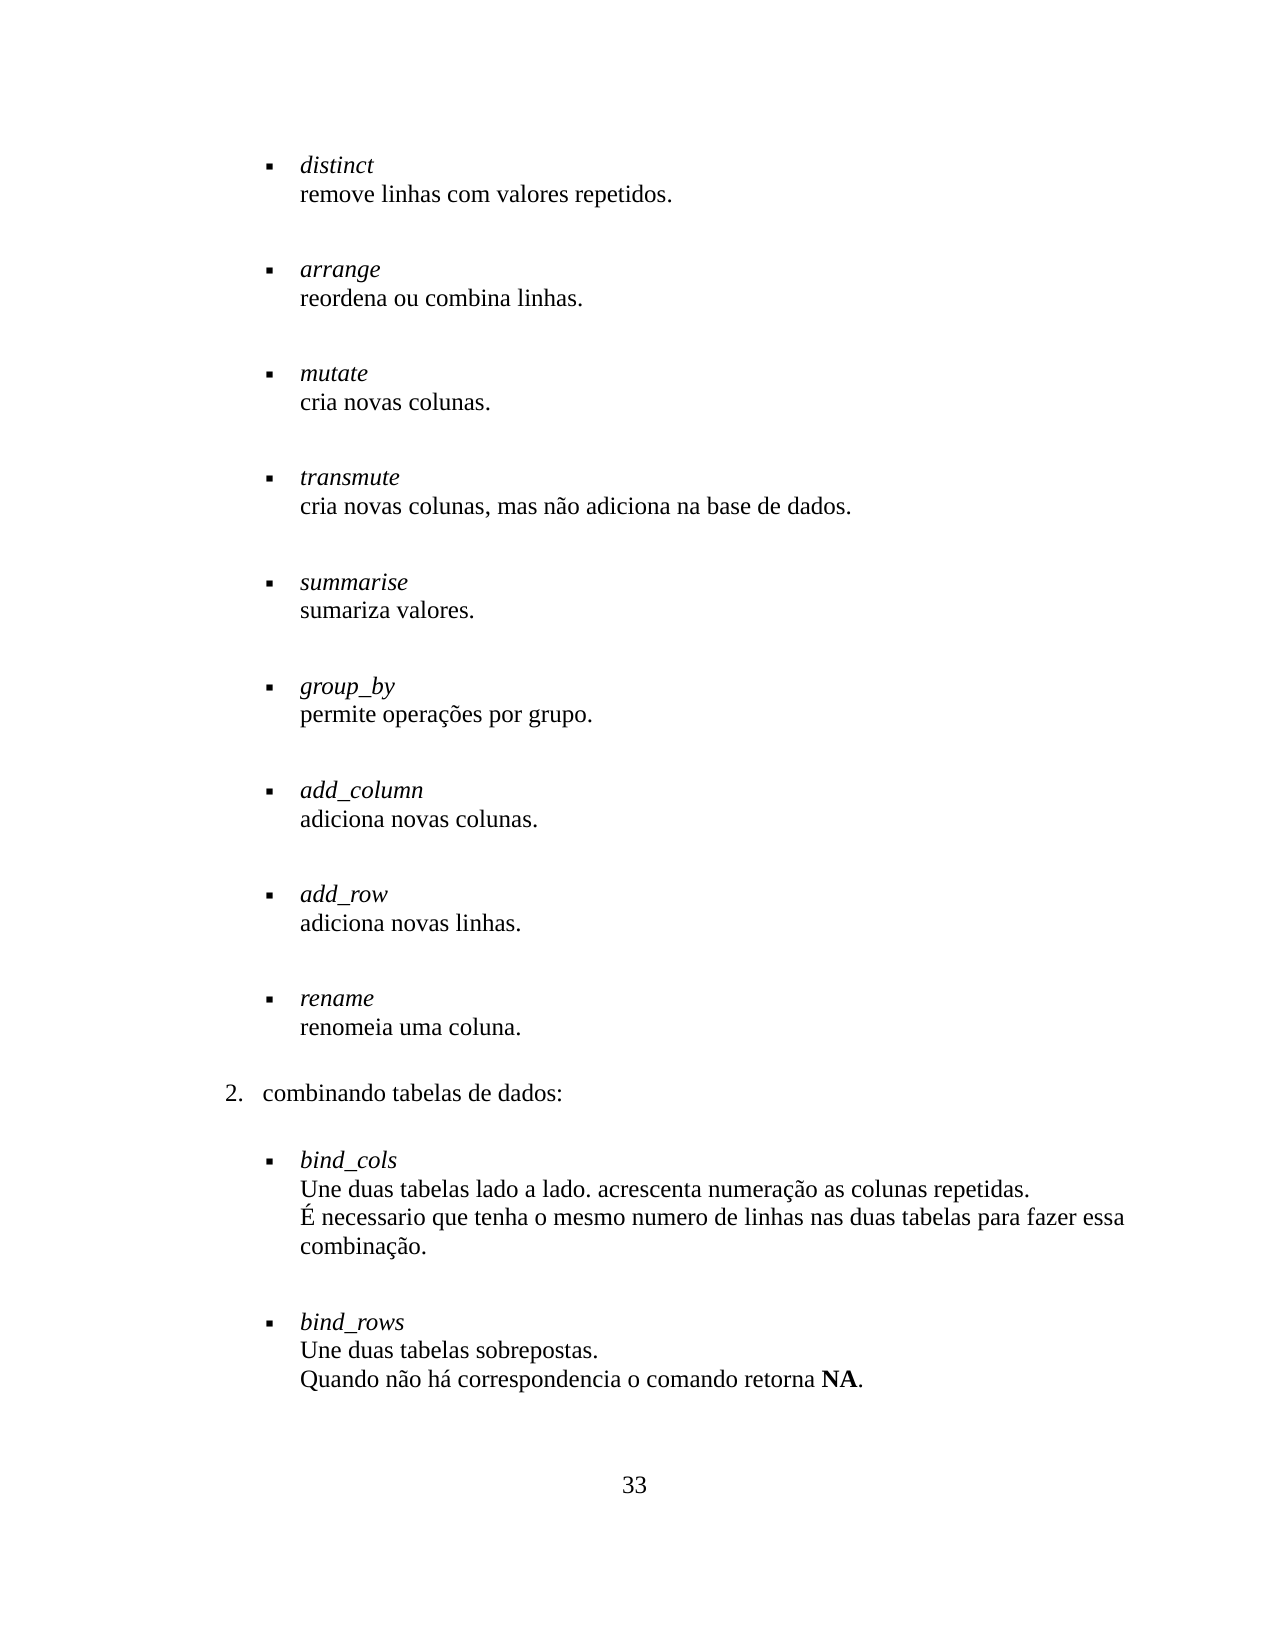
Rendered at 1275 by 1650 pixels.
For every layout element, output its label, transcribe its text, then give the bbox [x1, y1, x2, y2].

list arrange reordena ou combina linhas. [262, 254, 1125, 340]
list bind_rows Une duas tabelas sobrepostas. Quando não há correspondencia o comando retorna NA. [262, 1307, 1125, 1422]
list distinct remove linhas com valores repetidos. [262, 150, 1125, 236]
list transmute cria novas colunas, mas não adiciona na base de dados. [262, 462, 1125, 549]
list add_column adiciona novas colunas. [262, 775, 1125, 861]
list add_row adiciona novas linhas. [262, 879, 1125, 965]
list combinando tabelas de dados: [225, 1078, 1125, 1136]
list group_by permite operações por grupo. [262, 671, 1125, 757]
list bind_cols Une duas tabelas lado a lado. acrescenta numeração as colunas repetidas. É necessario que tenha o mesmo numero de linhas nas duas tabelas para fazer essa combinação. [262, 1145, 1125, 1289]
list rename renomeia uma coluna. [262, 983, 1125, 1069]
list mutate cria novas colunas. [262, 358, 1125, 444]
list summarise sumariza valores. [262, 567, 1125, 653]
